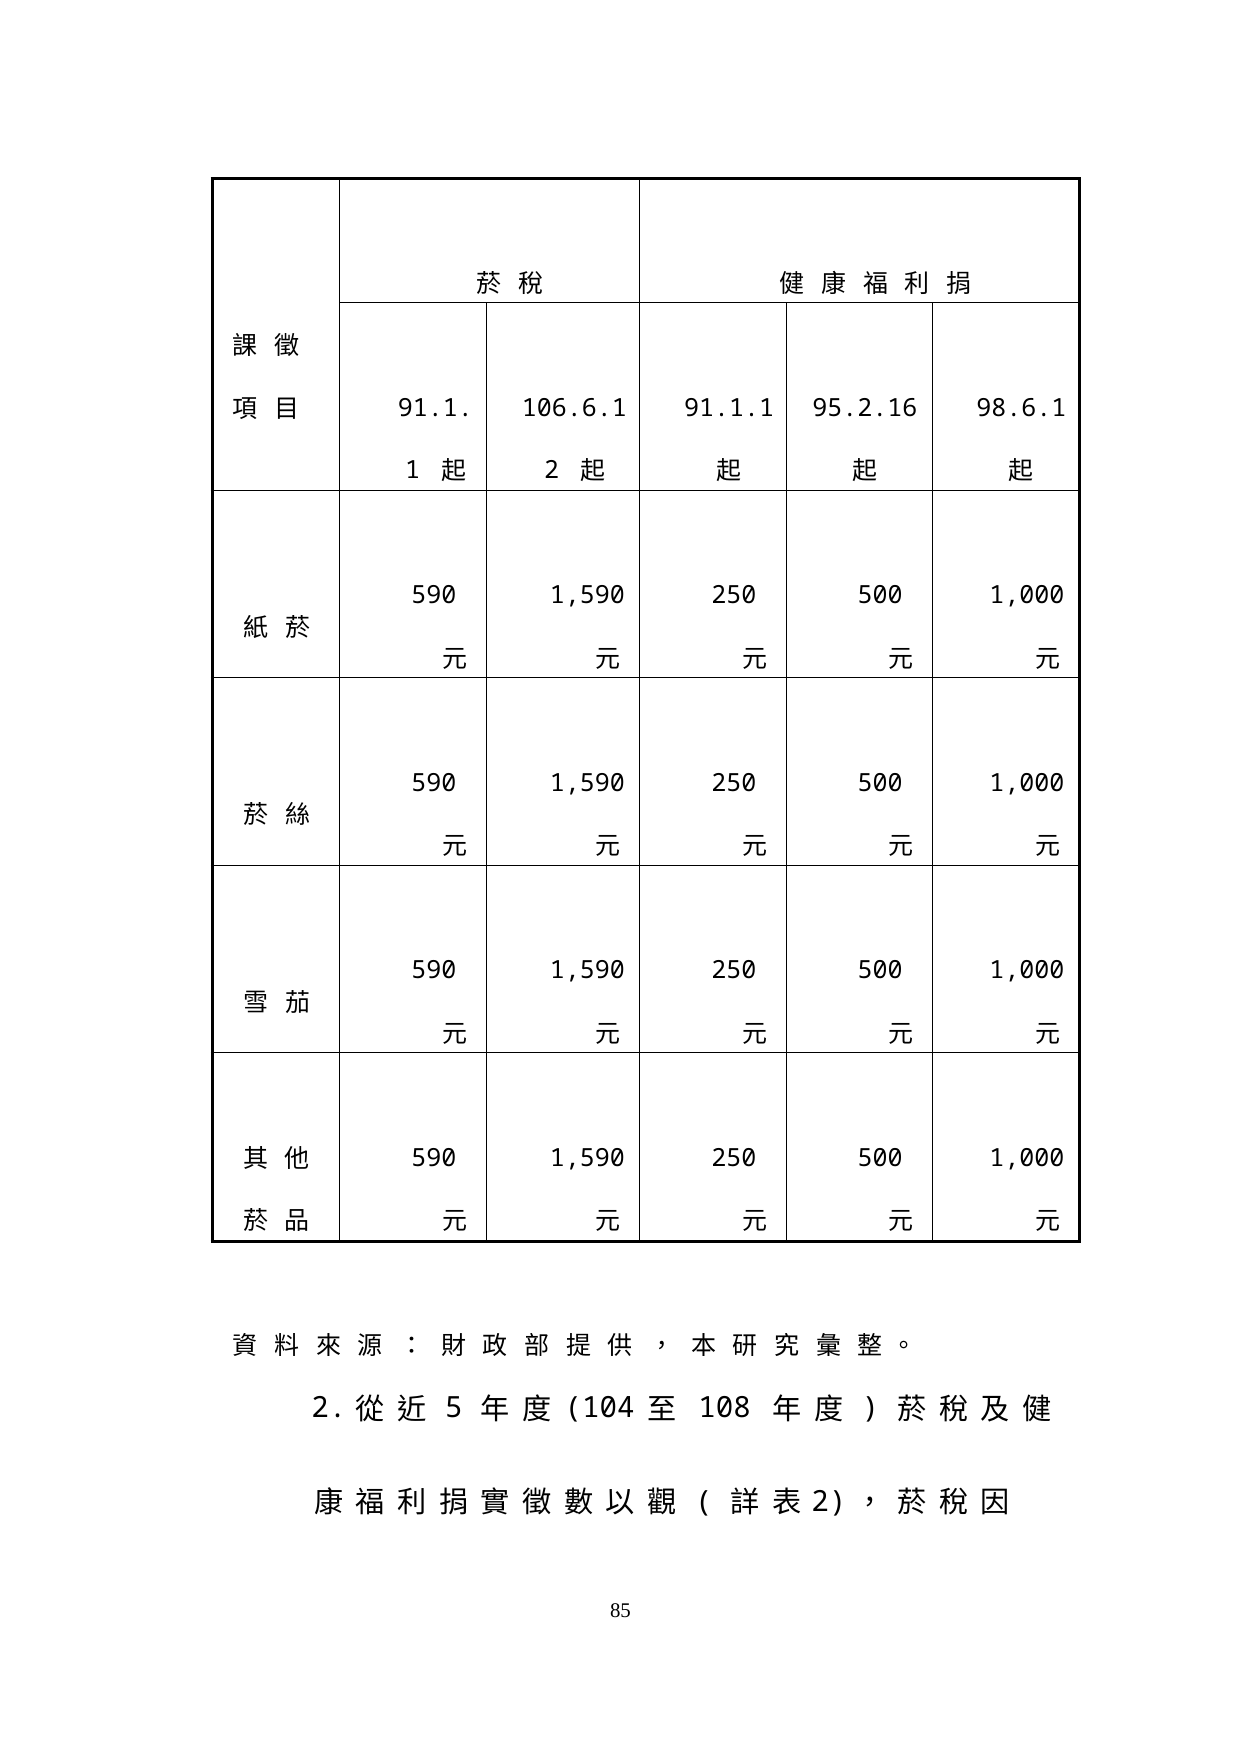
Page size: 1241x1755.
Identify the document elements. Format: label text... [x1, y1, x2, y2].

table_cell 其他菸品 [214, 1053, 339, 1240]
table_cell 91.1.1起 [640, 303, 786, 490]
table_cell 1,590元 [487, 678, 639, 865]
table_cell 500元 [787, 1053, 932, 1240]
table_cell 雪茄 [214, 866, 339, 1052]
table_cell 紙菸 [214, 491, 339, 677]
table_cell 1,590元 [487, 866, 639, 1052]
text 2.從近5年度(104至108年度)菸稅及健康福利捐實徵數以觀(詳表2)，菸稅因 [271, 1365, 1058, 1552]
table_cell 菸絲 [214, 678, 339, 865]
table_cell 250元 [640, 1053, 786, 1240]
table_cell 500元 [787, 491, 932, 677]
table_cell 250元 [640, 866, 786, 1052]
table_cell 590元 [340, 491, 486, 677]
table_cell 500元 [787, 866, 932, 1052]
table_header 課徵項目 [214, 180, 339, 490]
table_cell 590元 [340, 678, 486, 865]
table_cell 1,000元 [933, 866, 1078, 1052]
table_cell 1,000元 [933, 678, 1078, 865]
text 資料來源：財政部提供，本研究彙整。 [183, 1302, 1058, 1365]
table_cell 95.2.16起 [787, 303, 932, 490]
table_cell 1,000元 [933, 1053, 1078, 1240]
table_header 健康福利捐 [640, 180, 1078, 302]
table_cell 250元 [640, 678, 786, 865]
table_cell 250元 [640, 491, 786, 677]
table_cell 1,590元 [487, 1053, 639, 1240]
table_cell 106.6.12起 [487, 303, 639, 490]
table_cell 1,590元 [487, 491, 639, 677]
table_header 菸稅 [340, 180, 639, 302]
table_cell 590元 [340, 1053, 486, 1240]
table_cell 590元 [340, 866, 486, 1052]
table_cell 91.1.1起 [340, 303, 486, 490]
table_cell 500元 [787, 678, 932, 865]
table_cell 1,000元 [933, 491, 1078, 677]
table_cell 98.6.1起 [933, 303, 1078, 490]
